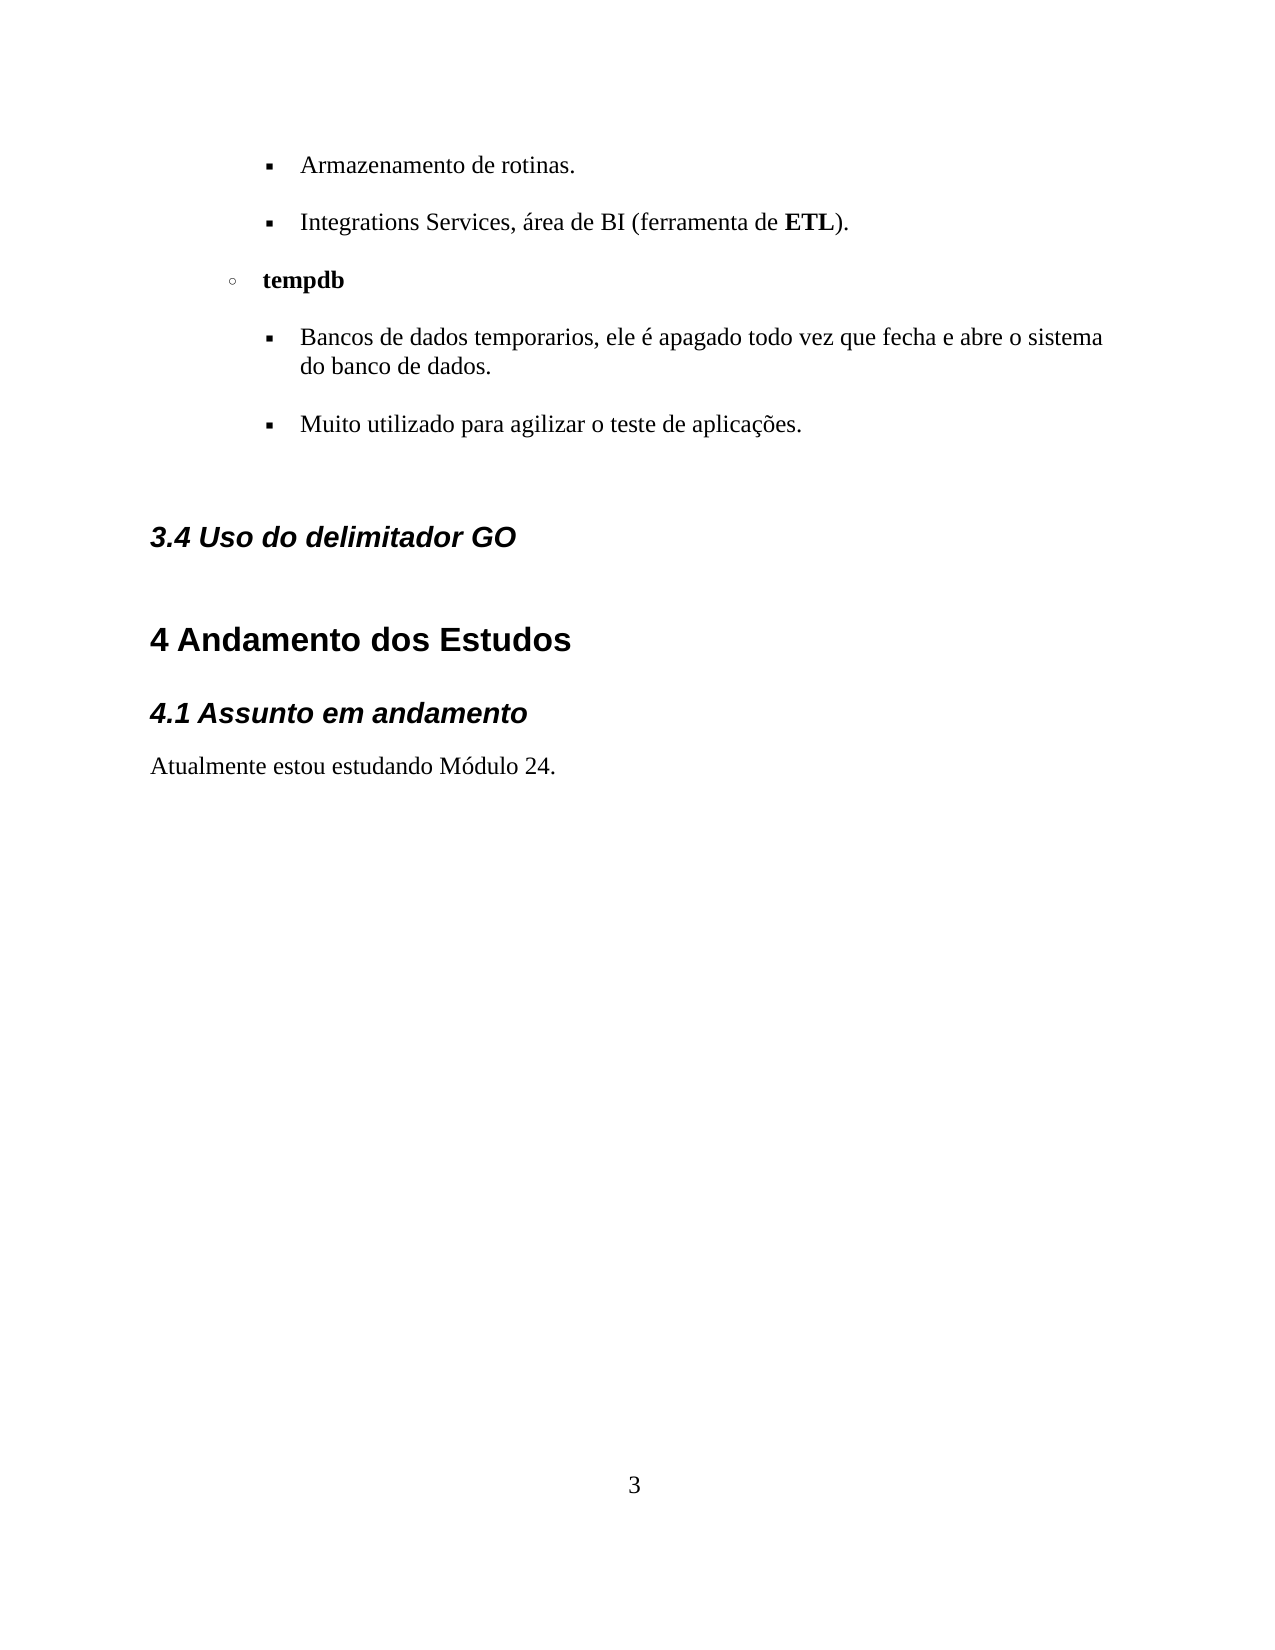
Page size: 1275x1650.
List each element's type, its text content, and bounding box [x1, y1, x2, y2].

subtitle 3.4 Uso do delimitador GO [150, 520, 1125, 553]
subtitle 4.1 Assunto em andamento [150, 696, 1125, 729]
list Armazenamento de rotinas. [262, 150, 1125, 207]
text Atualmente estou estudando Módulo 24. [150, 751, 1125, 808]
list Muito utilizado para agilizar o teste de aplicações. [262, 409, 1125, 466]
list Integrations Services, área de BI (ferramenta de ETL). [262, 207, 1125, 265]
list tempdb [225, 265, 1125, 322]
subtitle 4 Andamento dos Estudos [150, 620, 1125, 658]
list Bancos de dados temporarios, ele é apagado todo vez que fecha e abre o sistema do banco de dados. [262, 322, 1125, 409]
